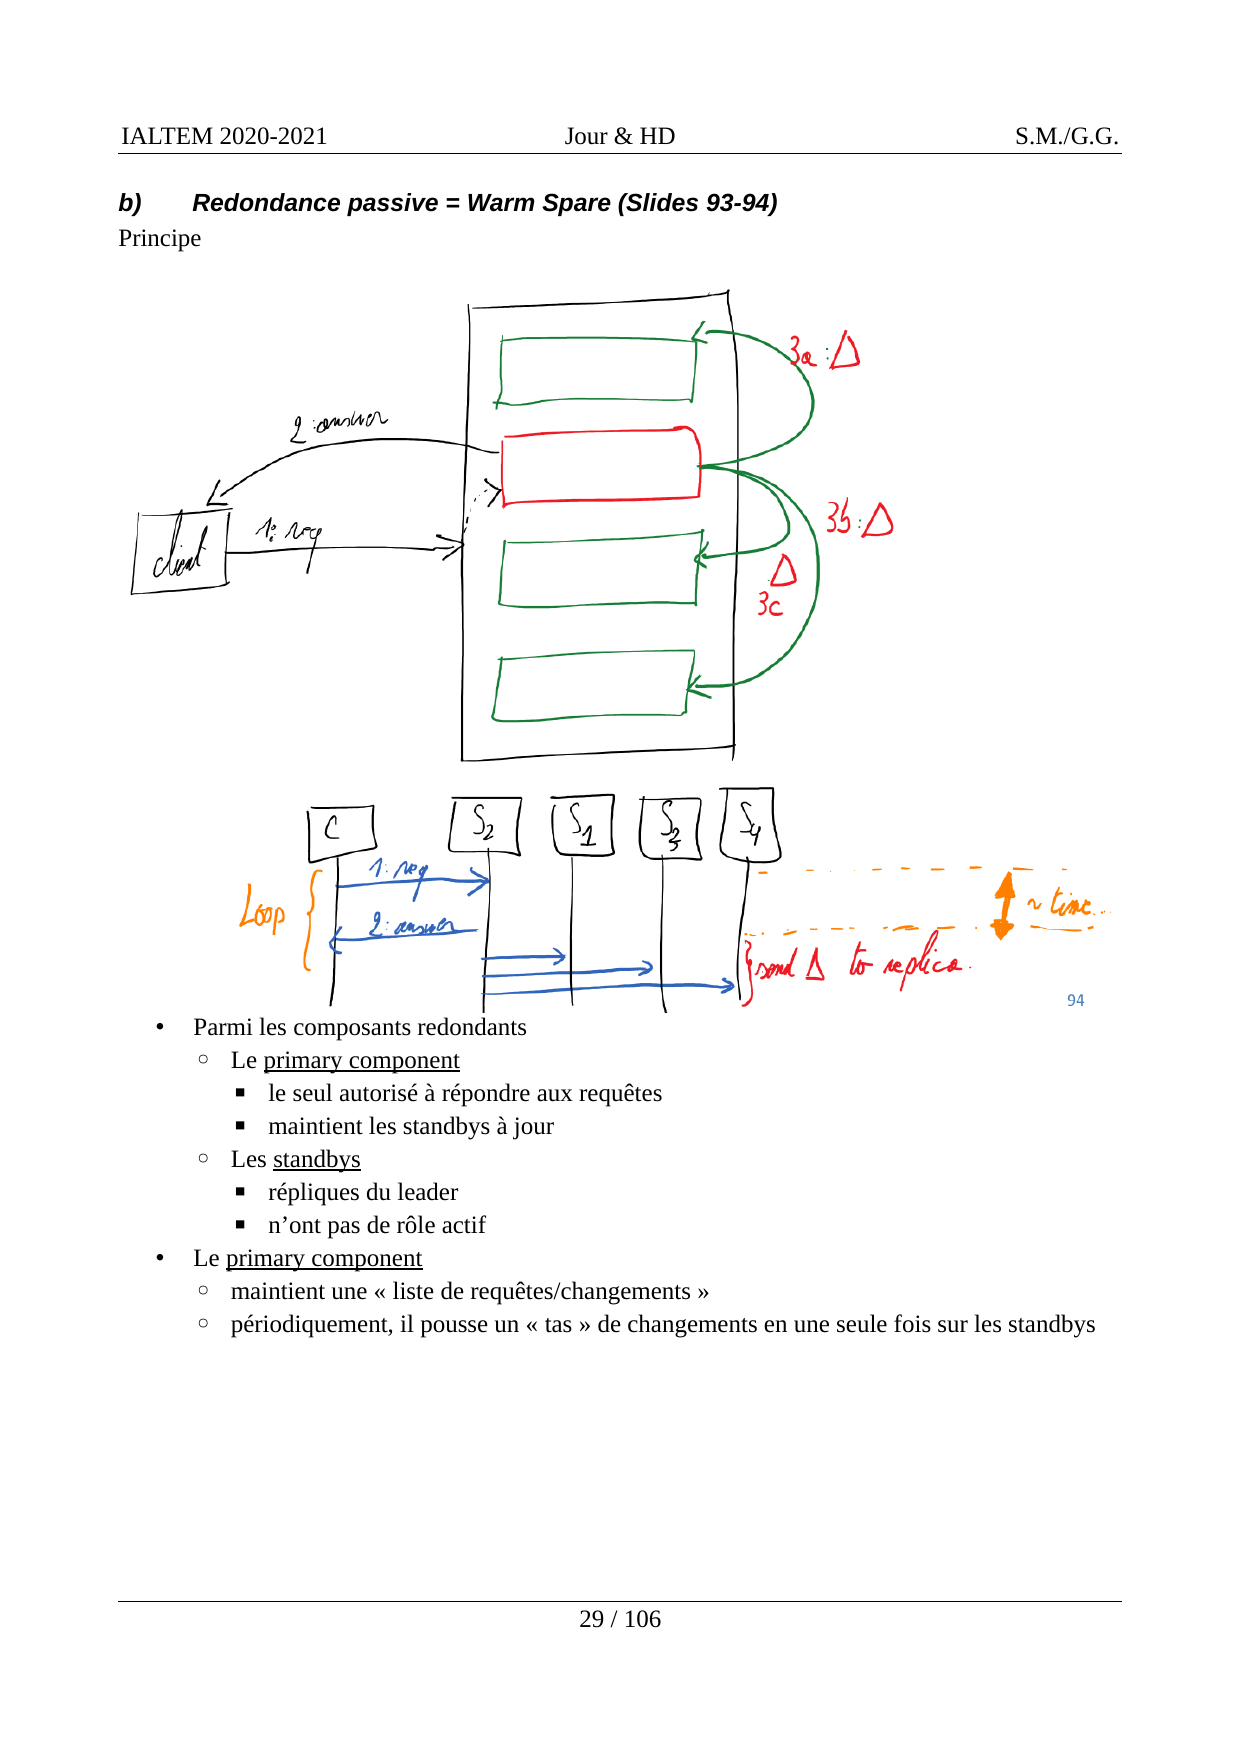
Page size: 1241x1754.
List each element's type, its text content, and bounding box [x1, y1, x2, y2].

list Le primary component [156, 1243, 1122, 1272]
text Principe [118, 223, 1122, 252]
list maintient les standbys à jour [231, 1111, 1122, 1140]
list périodiquement, il pousse un « tas » de changements en une seule fois sur les standbys [193, 1309, 1122, 1338]
subtitle Redondance passive = Warm Spare (Slides 93-94) [118, 188, 1122, 217]
picture [118, 271, 1123, 1013]
list répliques du leader [231, 1177, 1122, 1206]
list n’ont pas de rôle actif [231, 1210, 1122, 1239]
list Les standbys [193, 1144, 1122, 1173]
list Le primary component [193, 1045, 1122, 1074]
list maintient une « liste de requêtes/changements » [193, 1276, 1122, 1305]
list Parmi les composants redondants [156, 1013, 1122, 1041]
list le seul autorisé à répondre aux requêtes [231, 1078, 1122, 1107]
